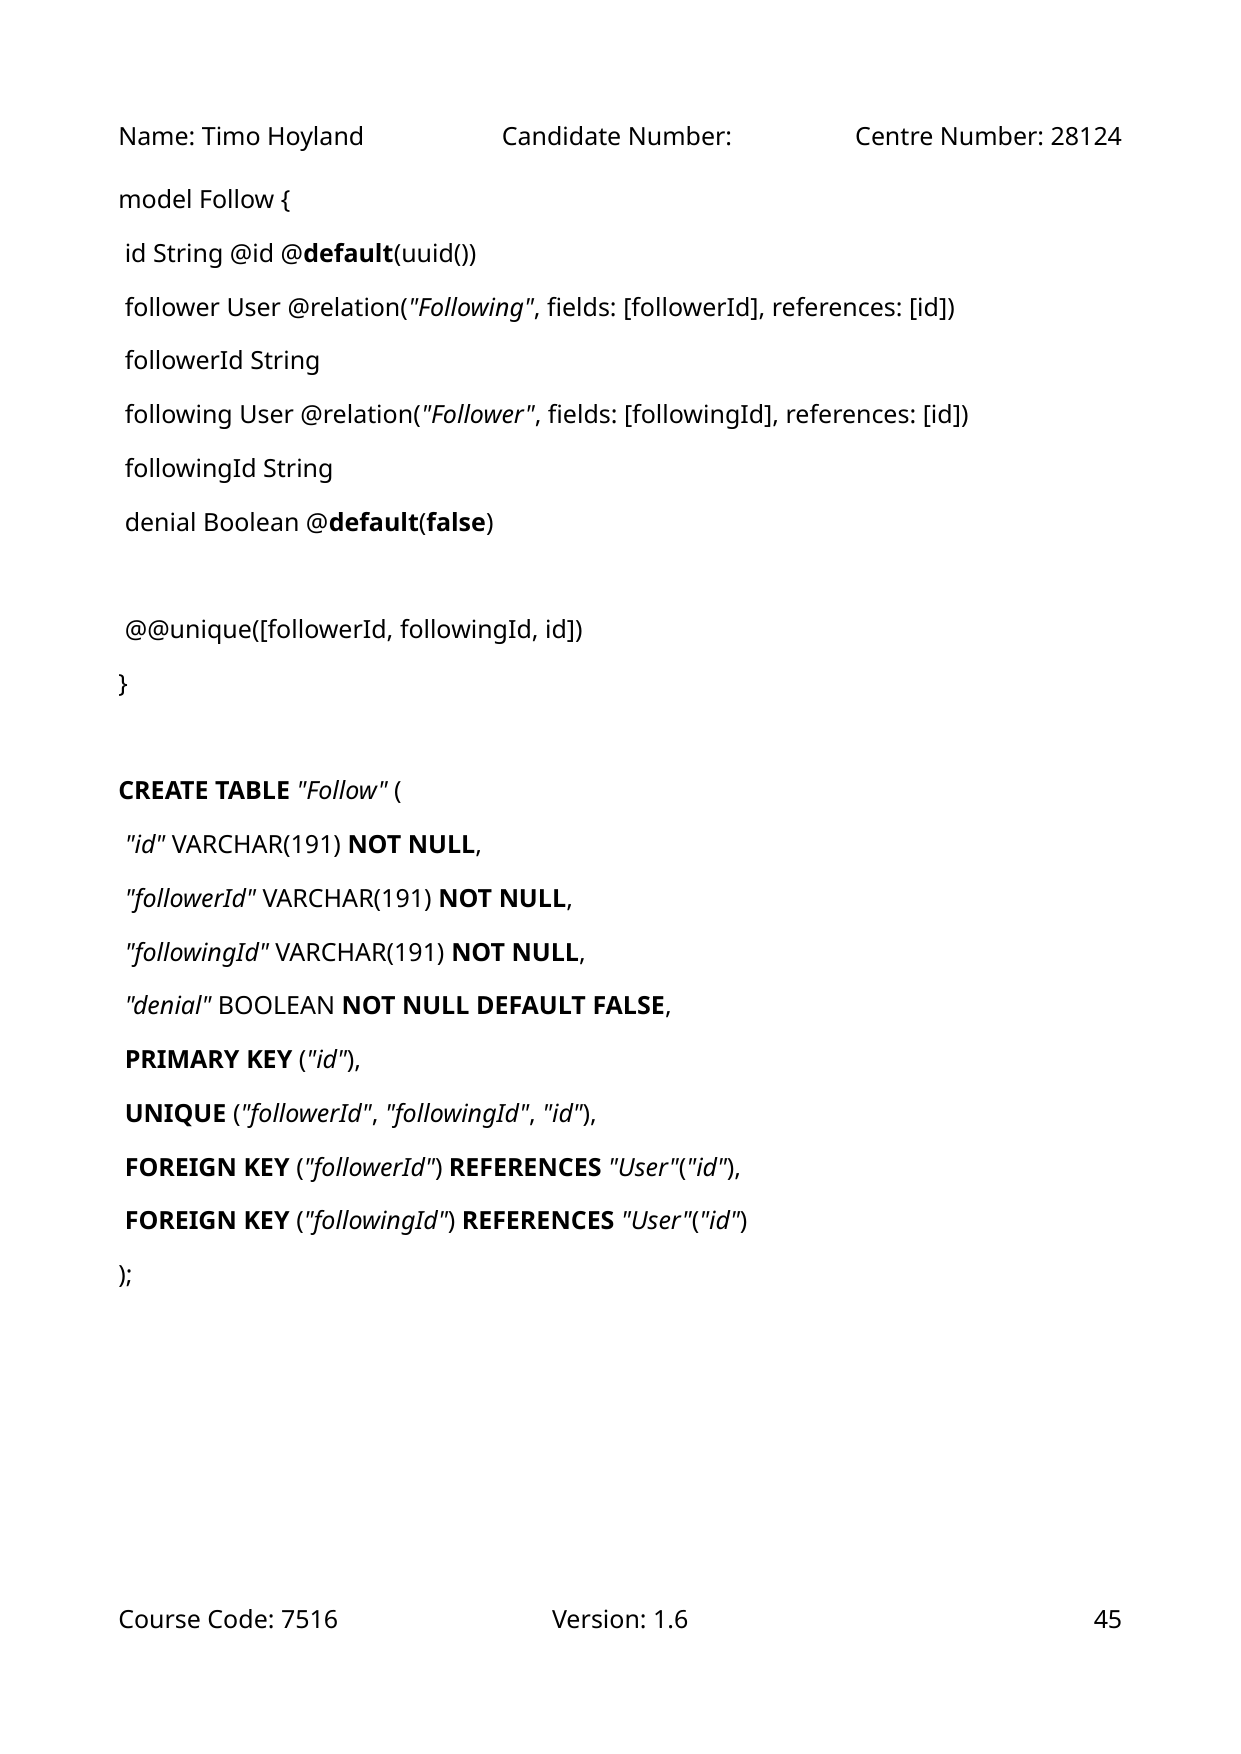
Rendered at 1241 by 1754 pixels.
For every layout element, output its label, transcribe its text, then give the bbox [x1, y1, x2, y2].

text id String @id @default(uuid()) [118, 235, 1122, 269]
text "id" VARCHAR(191) NOT NULL, [118, 827, 1122, 861]
text following User @relation("Follower", fields: [followingId], references: [id]) [118, 397, 1122, 431]
text CREATE TABLE "Follow" ( [118, 773, 1122, 807]
text "followingId" VARCHAR(191) NOT NULL, [118, 934, 1122, 968]
text "followerId" VARCHAR(191) NOT NULL, [118, 880, 1122, 914]
text @@unique([followerId, followingId, id]) [118, 612, 1122, 646]
text PRIMARY KEY ("id"), [118, 1042, 1122, 1076]
text follower User @relation("Following", fields: [followerId], references: [id]) [118, 289, 1122, 323]
text followingId String [118, 450, 1122, 484]
text followerId String [118, 343, 1122, 377]
text denial Boolean @default(false) [118, 504, 1122, 538]
text FOREIGN KEY ("followingId") REFERENCES "User"("id") [118, 1203, 1122, 1237]
text model Follow { [118, 182, 1122, 216]
text FOREIGN KEY ("followerId") REFERENCES "User"("id"), [118, 1149, 1122, 1183]
text "denial" BOOLEAN NOT NULL DEFAULT FALSE, [118, 988, 1122, 1022]
text UNIQUE ("followerId", "followingId", "id"), [118, 1095, 1122, 1129]
text ); [118, 1257, 1122, 1291]
text } [118, 665, 1122, 699]
